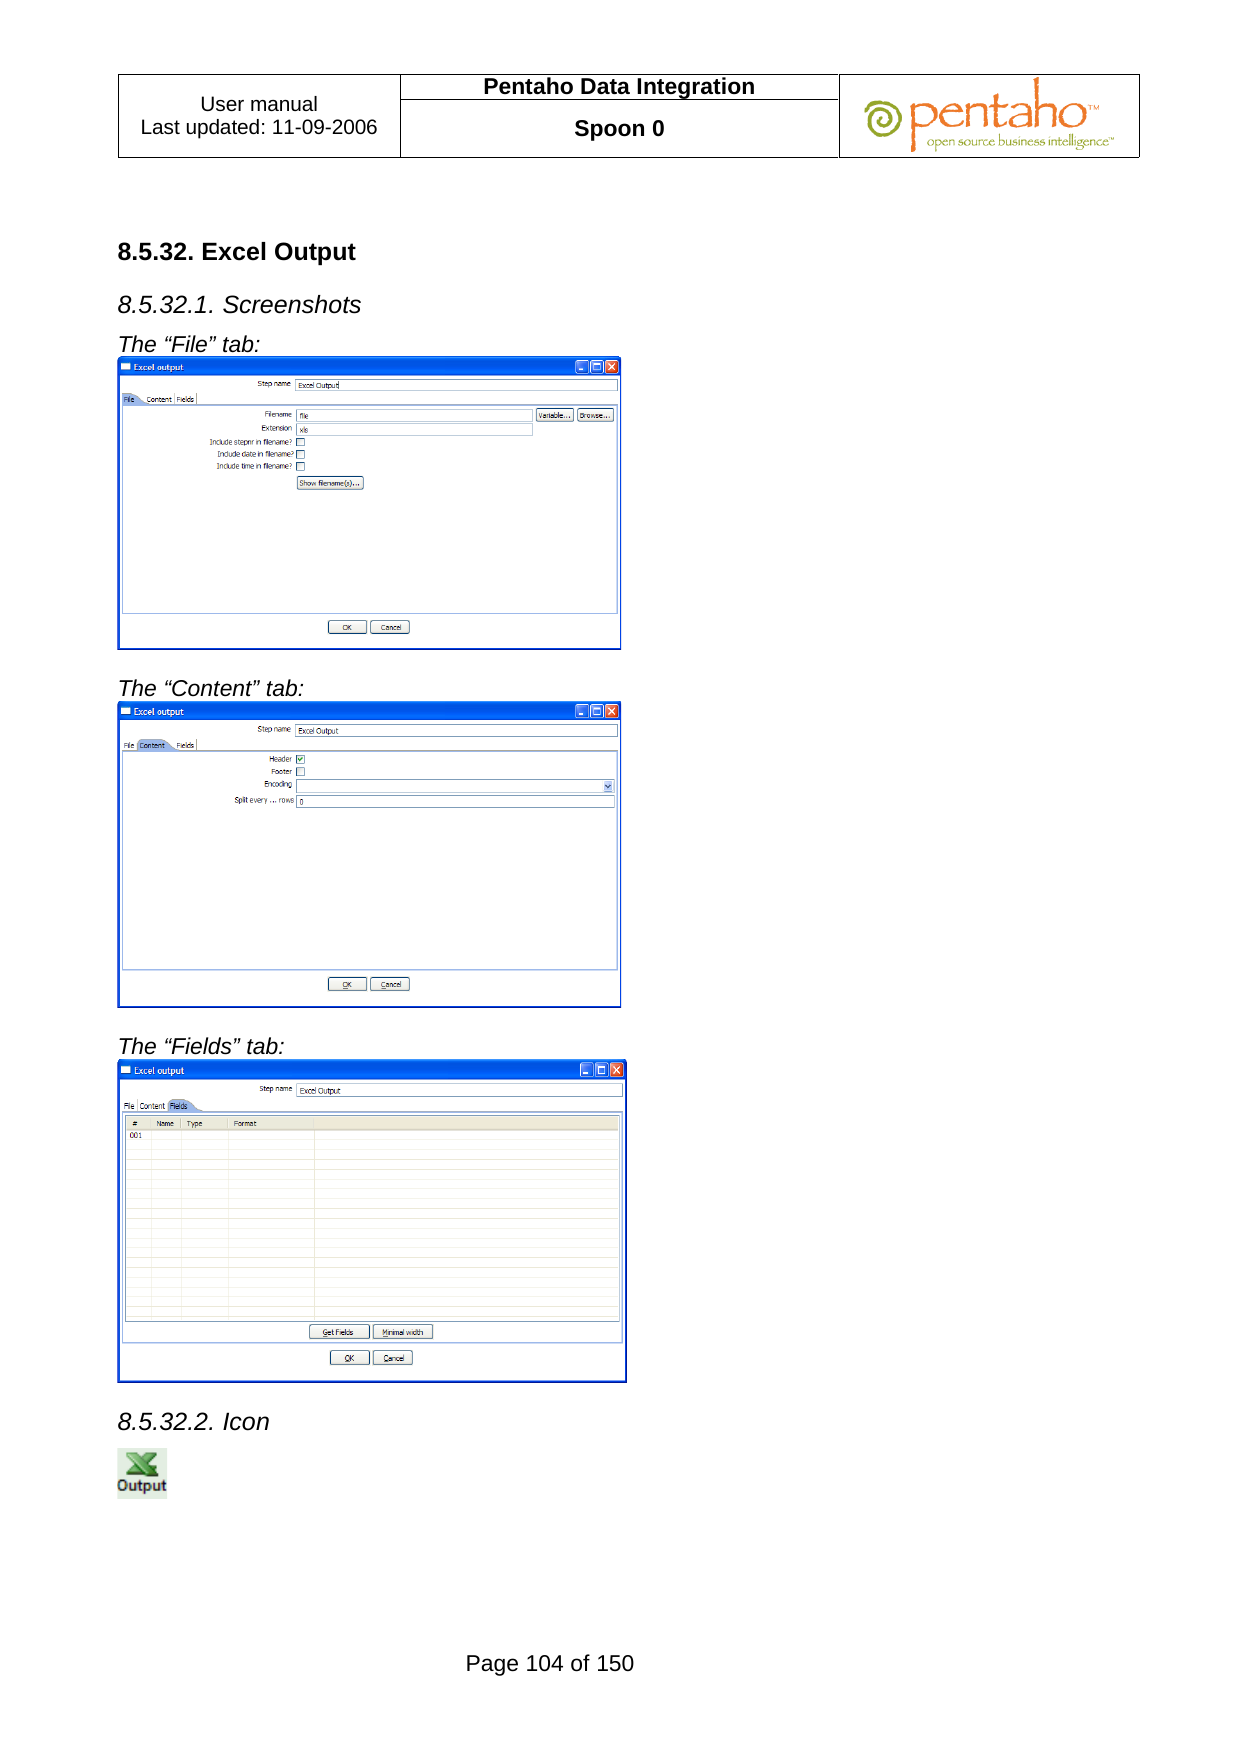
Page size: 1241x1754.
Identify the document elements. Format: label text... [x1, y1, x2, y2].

picture [117, 1448, 168, 1499]
subtitle Screenshots [117, 291, 1137, 319]
text The “File” tab: [117, 331, 1137, 357]
picture [117, 701, 622, 1008]
subtitle Excel Output [117, 238, 1137, 266]
picture [117, 356, 622, 650]
picture [117, 1059, 627, 1383]
subtitle Icon [117, 1408, 1137, 1436]
text The “Content” tab: [117, 676, 1137, 701]
text The “Fields” tab: [117, 1033, 1137, 1059]
